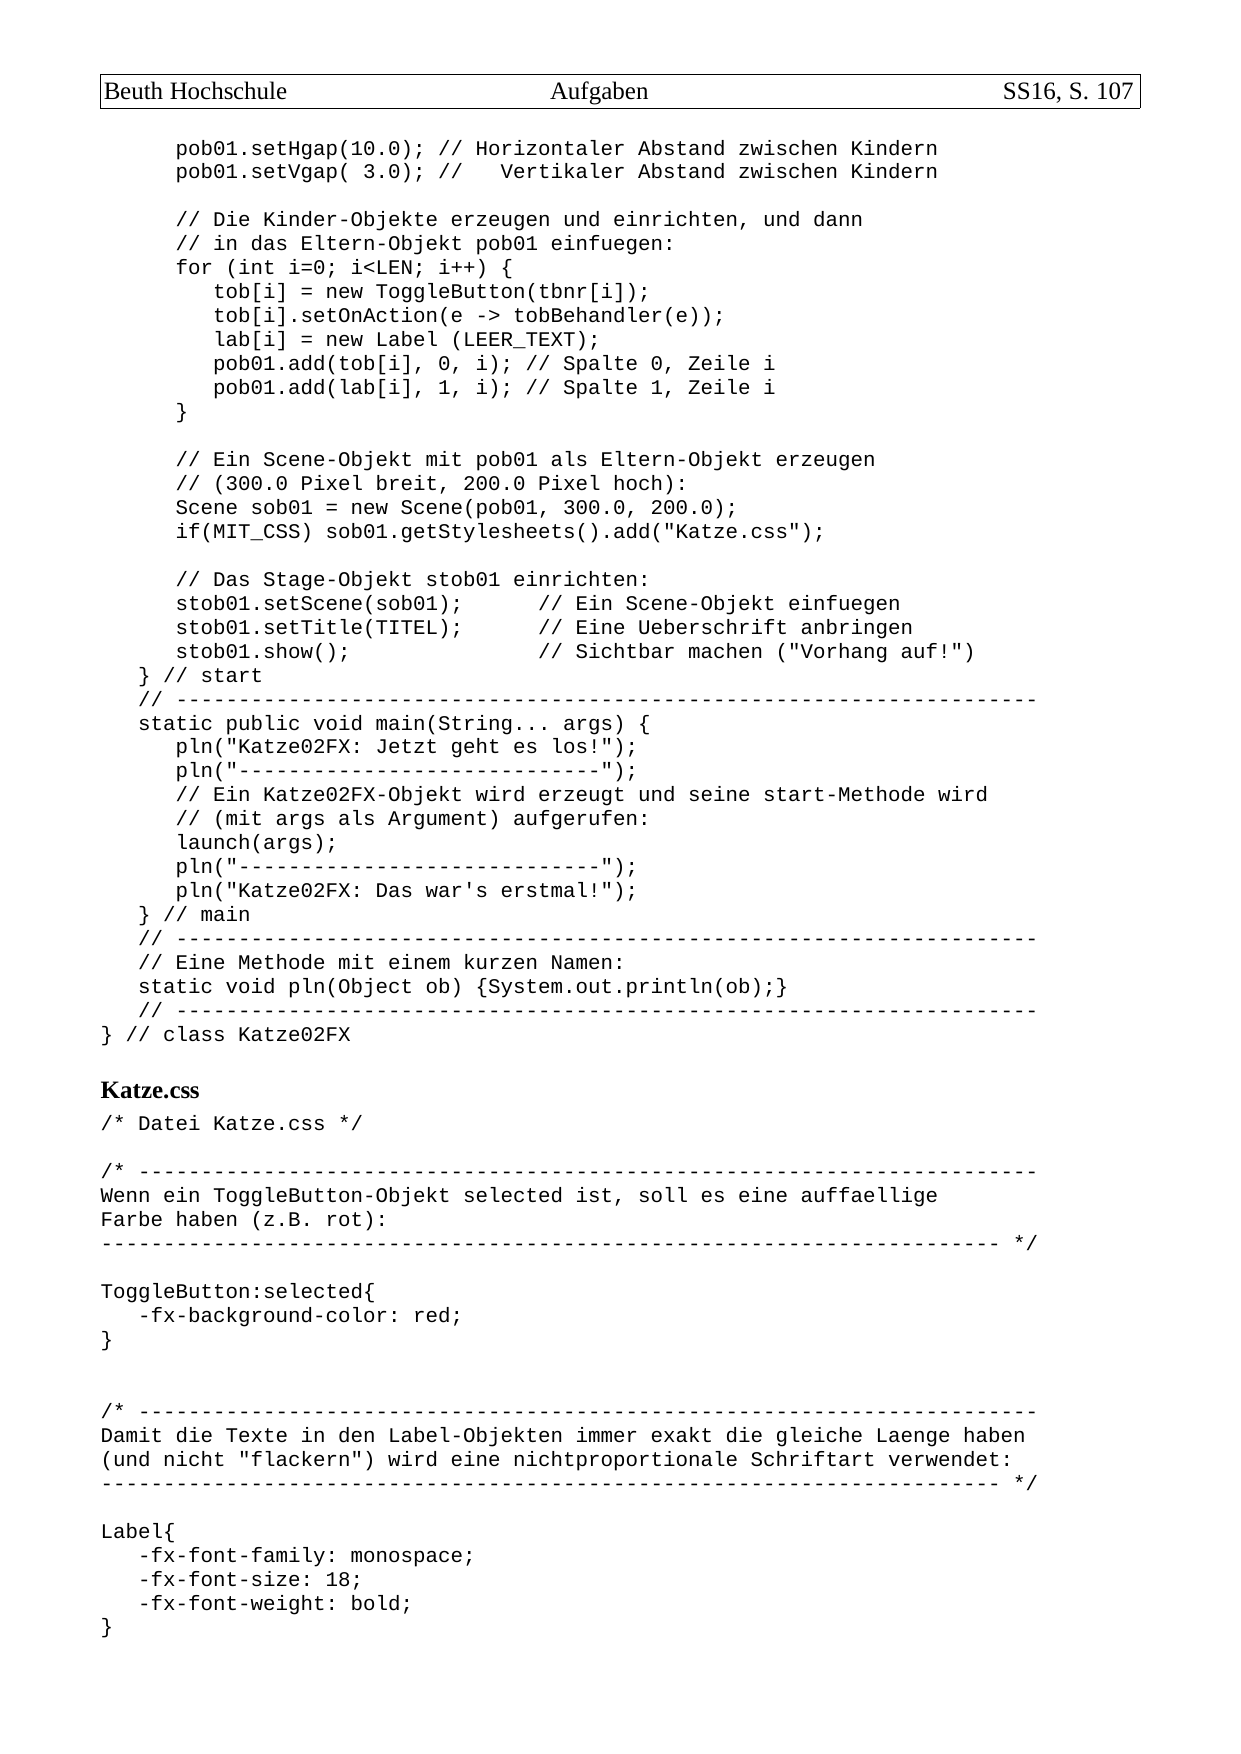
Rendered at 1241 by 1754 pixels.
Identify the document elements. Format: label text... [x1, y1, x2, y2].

text stob01.setScene(sob01); // Ein Scene-Objekt einfuegen [100, 593, 1140, 617]
text } // main [100, 904, 1140, 928]
text // Ein Katze02FX-Objekt wird erzeugt und seine start-Methode wird [100, 784, 1140, 808]
text Katze.css [100, 1076, 1140, 1104]
text // --------------------------------------------------------------------- [100, 688, 1140, 712]
text static public void main(String... args) { [100, 712, 1140, 736]
text } // start [100, 664, 1140, 688]
text pob01.add(tob[i], 0, i); // Spalte 0, Zeile i [100, 353, 1140, 377]
text ToggleButton:selected{ [100, 1281, 1140, 1305]
text // --------------------------------------------------------------------- [100, 1000, 1140, 1024]
text tob[i].setOnAction(e -> tobBehandler(e)); [100, 305, 1140, 329]
text pln("Katze02FX: Jetzt geht es los!"); [100, 736, 1140, 760]
text // in das Eltern-Objekt pob01 einfuegen: [100, 233, 1140, 257]
text (und nicht "flackern") wird eine nichtproportionale Schriftart verwendet: [100, 1449, 1140, 1473]
text // Eine Methode mit einem kurzen Namen: [100, 952, 1140, 976]
text // Ein Scene-Objekt mit pob01 als Eltern-Objekt erzeugen [100, 449, 1140, 473]
text Damit die Texte in den Label-Objekten immer exakt die gleiche Laenge haben [100, 1425, 1140, 1449]
text ------------------------------------------------------------------------ */ [100, 1473, 1140, 1497]
text -fx-background-color: red; [100, 1305, 1140, 1329]
text launch(args); [100, 832, 1140, 856]
text stob01.show(); // Sichtbar machen ("Vorhang auf!") [100, 641, 1140, 664]
text pob01.setHgap(10.0); // Horizontaler Abstand zwischen Kindern [100, 137, 1140, 161]
text // Das Stage-Objekt stob01 einrichten: [100, 569, 1140, 593]
text pln("-----------------------------"); [100, 760, 1140, 784]
text stob01.setTitle(TITEL); // Eine Ueberschrift anbringen [100, 617, 1140, 641]
text pln("Katze02FX: Das war's erstmal!"); [100, 880, 1140, 904]
text pob01.add(lab[i], 1, i); // Spalte 1, Zeile i [100, 377, 1140, 401]
text if(MIT_CSS) sob01.getStylesheets().add("Katze.css"); [100, 521, 1140, 545]
text } [100, 1329, 1140, 1353]
text Wenn ein ToggleButton-Objekt selected ist, soll es eine auffaellige [100, 1185, 1140, 1209]
text lab[i] = new Label (LEER_TEXT); [100, 329, 1140, 353]
text tob[i] = new ToggleButton(tbnr[i]); [100, 281, 1140, 305]
text ------------------------------------------------------------------------ */ [100, 1233, 1140, 1257]
text pln("-----------------------------"); [100, 856, 1140, 880]
text } [100, 1616, 1140, 1640]
text // --------------------------------------------------------------------- [100, 928, 1140, 952]
text pob01.setVgap( 3.0); // Vertikaler Abstand zwischen Kindern [100, 161, 1140, 185]
text } // class Katze02FX [100, 1024, 1140, 1048]
text static void pln(Object ob) {System.out.println(ob);} [100, 976, 1140, 1000]
text Scene sob01 = new Scene(pob01, 300.0, 200.0); [100, 497, 1140, 521]
text /* ------------------------------------------------------------------------ [100, 1401, 1140, 1425]
text -fx-font-family: monospace; [100, 1544, 1140, 1568]
text -fx-font-size: 18; [100, 1568, 1140, 1592]
text for (int i=0; i<LEN; i++) { [100, 257, 1140, 281]
text /* ------------------------------------------------------------------------ [100, 1161, 1140, 1185]
text } [100, 401, 1140, 425]
text // (mit args als Argument) aufgerufen: [100, 808, 1140, 832]
text Label{ [100, 1521, 1140, 1544]
text -fx-font-weight: bold; [100, 1592, 1140, 1616]
text Farbe haben (z.B. rot): [100, 1209, 1140, 1233]
text // Die Kinder-Objekte erzeugen und einrichten, und dann [100, 209, 1140, 233]
text /* Datei Katze.css */ [100, 1113, 1140, 1137]
text // (300.0 Pixel breit, 200.0 Pixel hoch): [100, 473, 1140, 497]
